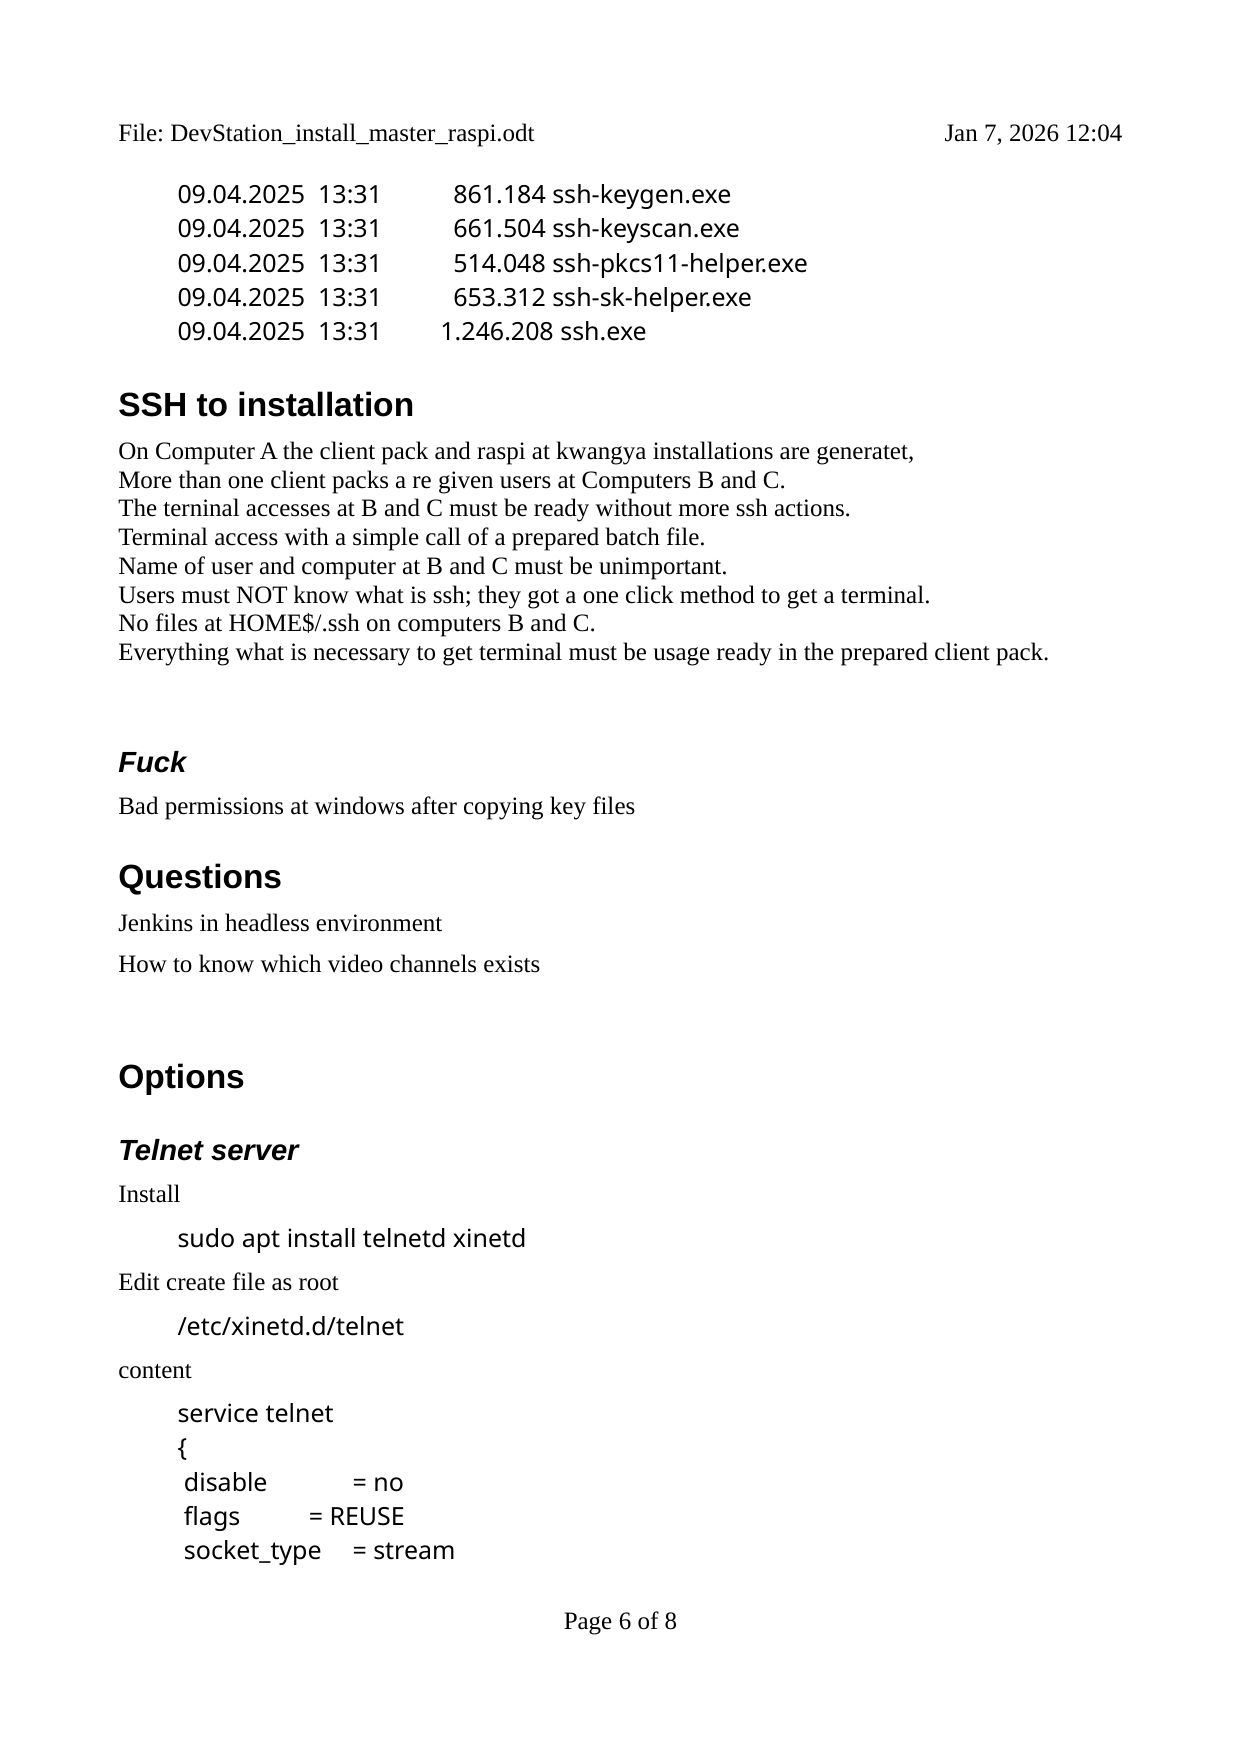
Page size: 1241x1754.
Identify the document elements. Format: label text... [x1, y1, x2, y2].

text On Computer A the client pack and raspi at kwangya installations are generatet, More than one client packs a re given users at Computers B and C. The terninal accesses at B and C must be ready without more ssh actions. Terminal access with a simple call of a prepared batch file. Name of user and computer at B and C must be unimportant. Users must NOT know what is ssh; they got a one click method to get a terminal. No files at HOME$/.ssh on computers B and C. Everything what is necessary to get terminal must be usage ready in the prepared client pack. [118, 436, 1122, 666]
text /etc/xinetd.d/telnet [177, 1308, 1122, 1342]
text content [118, 1355, 1122, 1383]
text 09.04.2025 13:31 861.184 ssh-keygen.exe 09.04.2025 13:31 661.504 ssh-keyscan.exe 09.04.2025 13:31 514.048 ssh-pkcs11-helper.exe 09.04.2025 13:31 653.312 ssh-sk-helper.exe 09.04.2025 13:31 1.246.208 ssh.exe [177, 177, 1122, 347]
text Edit create file as root [118, 1267, 1122, 1296]
text sudo apt install telnetd xinetd [177, 1220, 1122, 1254]
text Jenkins in headless environment [118, 908, 1122, 937]
subtitle Questions [118, 857, 1122, 896]
subtitle Options [118, 1057, 1122, 1096]
text Bad permissions at windows after copying key files [118, 791, 1122, 819]
subtitle SSH to installation [118, 385, 1122, 423]
text service telnet { disable = no flags = REUSE socket_type = stream [177, 1396, 1122, 1566]
text How to know which video channels exists [118, 949, 1122, 978]
subtitle Telnet server [118, 1133, 1122, 1167]
text Install [118, 1179, 1122, 1208]
subtitle Fuck [118, 745, 1122, 778]
